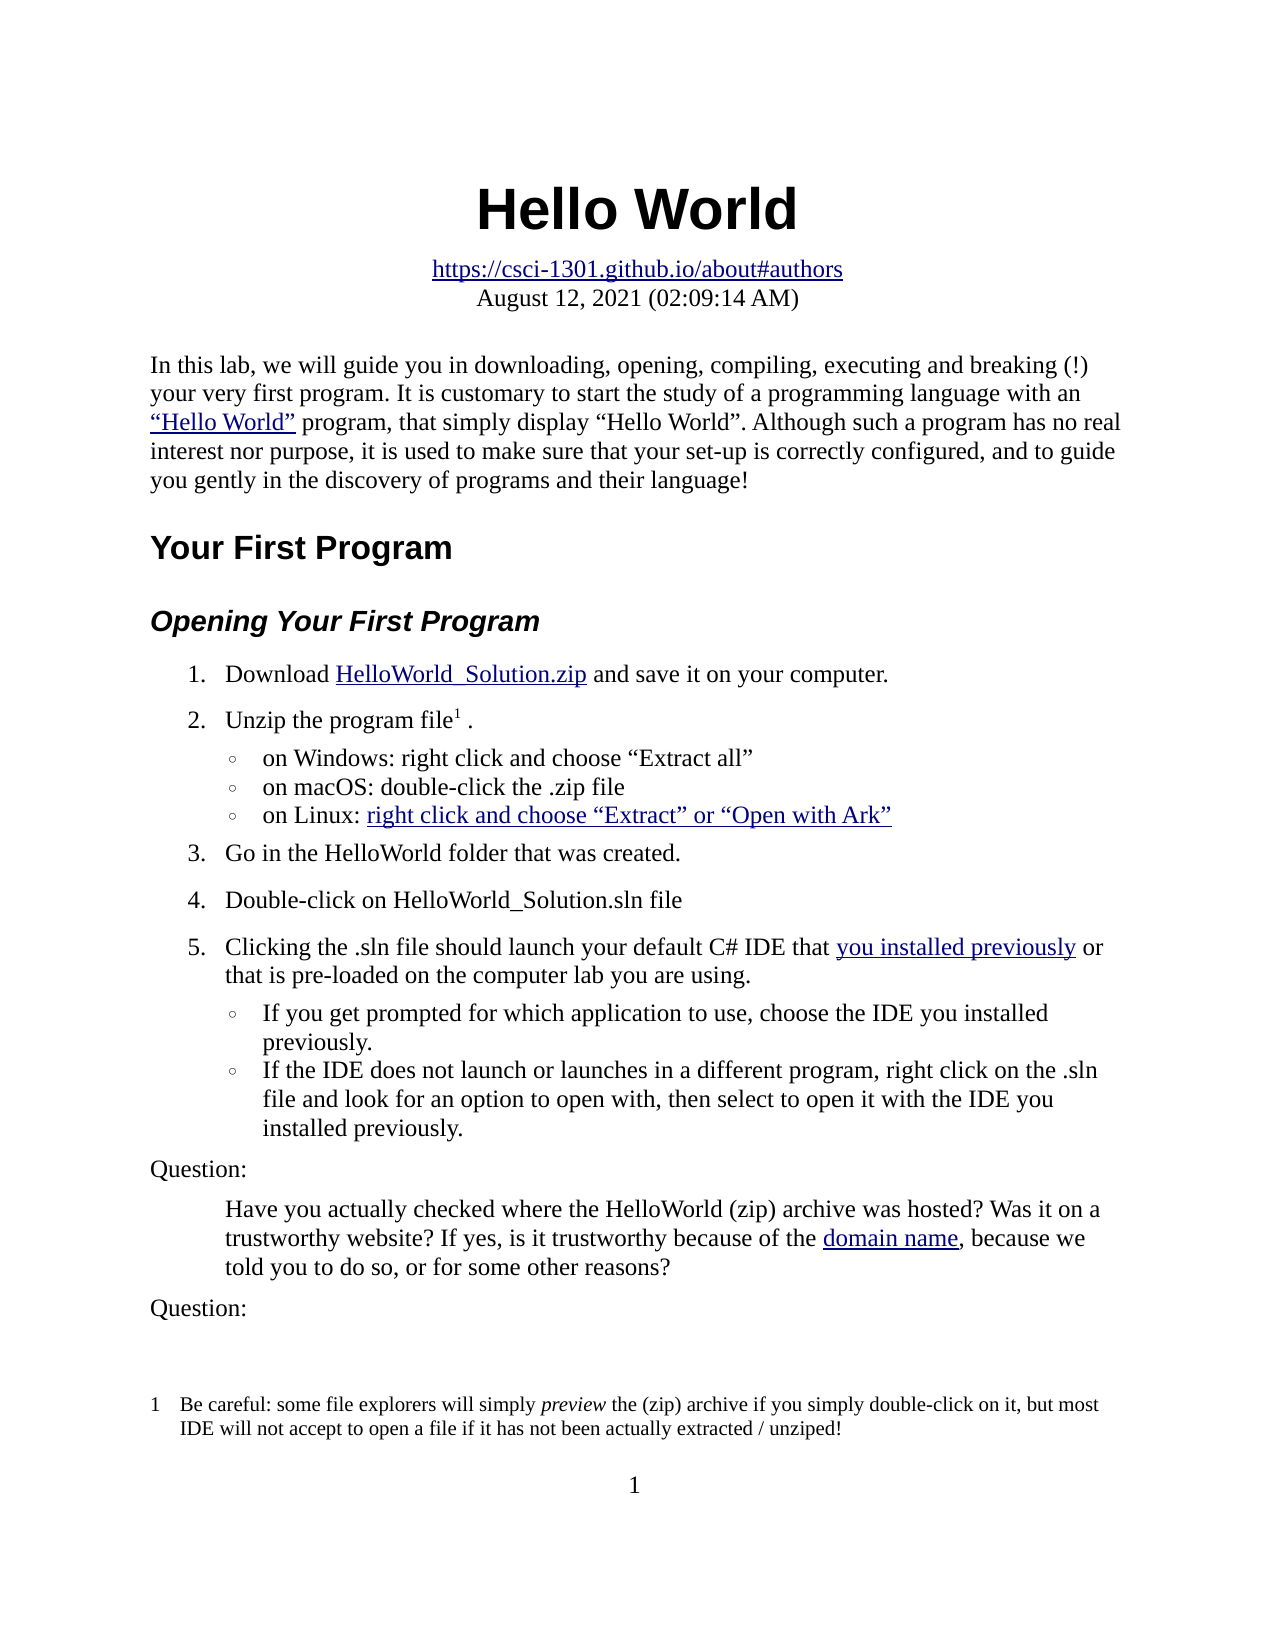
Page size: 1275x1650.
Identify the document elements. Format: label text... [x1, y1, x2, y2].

list If you get prompted for which application to use, choose the IDE you installed previously. [225, 998, 1125, 1056]
list Download HelloWorld_Solution.zip and save it on your computer. [187, 659, 1125, 687]
title Hello World [150, 175, 1125, 242]
text In this lab, we will guide you in downloading, opening, compiling, executing and breaking (!) your very first program. It is customary to start the study of a programming language with an “Hello World” program, that simply display “Hello World”. Although such a program has no real interest nor purpose, it is used to make sure that your set-up is correctly configured, and to guide you gently in the discovery of programs and their language! [150, 350, 1125, 493]
list Clicking the .sln file should launch your default C# IDE that you installed previously or that is pre-loaded on the computer lab you are using. [187, 932, 1125, 989]
list Double-click on HelloWorld_Solution.sln file [187, 885, 1125, 914]
list If the IDE does not launch or launches in a different program, right click on the .sln file and look for an option to open with, then select to open it with the IDE you installed previously. [225, 1056, 1125, 1142]
list Go in the HelloWorld folder that was created. [187, 838, 1125, 867]
list Unzip the program file . [187, 705, 1125, 734]
subtitle Opening Your First Program [150, 604, 1125, 637]
subtitle Your First Program [150, 527, 1125, 566]
text Question: [150, 1154, 1125, 1182]
list on macOS: double-click the .zip file [225, 772, 1125, 801]
list on Linux: right click and choose “Extract” or “Open with Ark” [225, 801, 1125, 829]
text https://csci-1301.github.io/about#authors [150, 254, 1125, 283]
text August 12, 2021 (02:09:14 AM) [150, 283, 1125, 312]
list on Windows: right click and choose “Extract all” [225, 743, 1125, 772]
list Be careful: some file explorers will simply preview the (zip) archive if you simply double-click on it, but most IDE will not accept to open a file if it has not been actually extracted / unziped! [150, 1392, 1125, 1440]
text Have you actually checked where the HelloWorld (zip) archive was hosted? Was it on a trustworthy website? If yes, is it trustworthy because of the domain name, because we told you to do so, or for some other reasons? [225, 1194, 1125, 1281]
text Question: [150, 1293, 1125, 1321]
